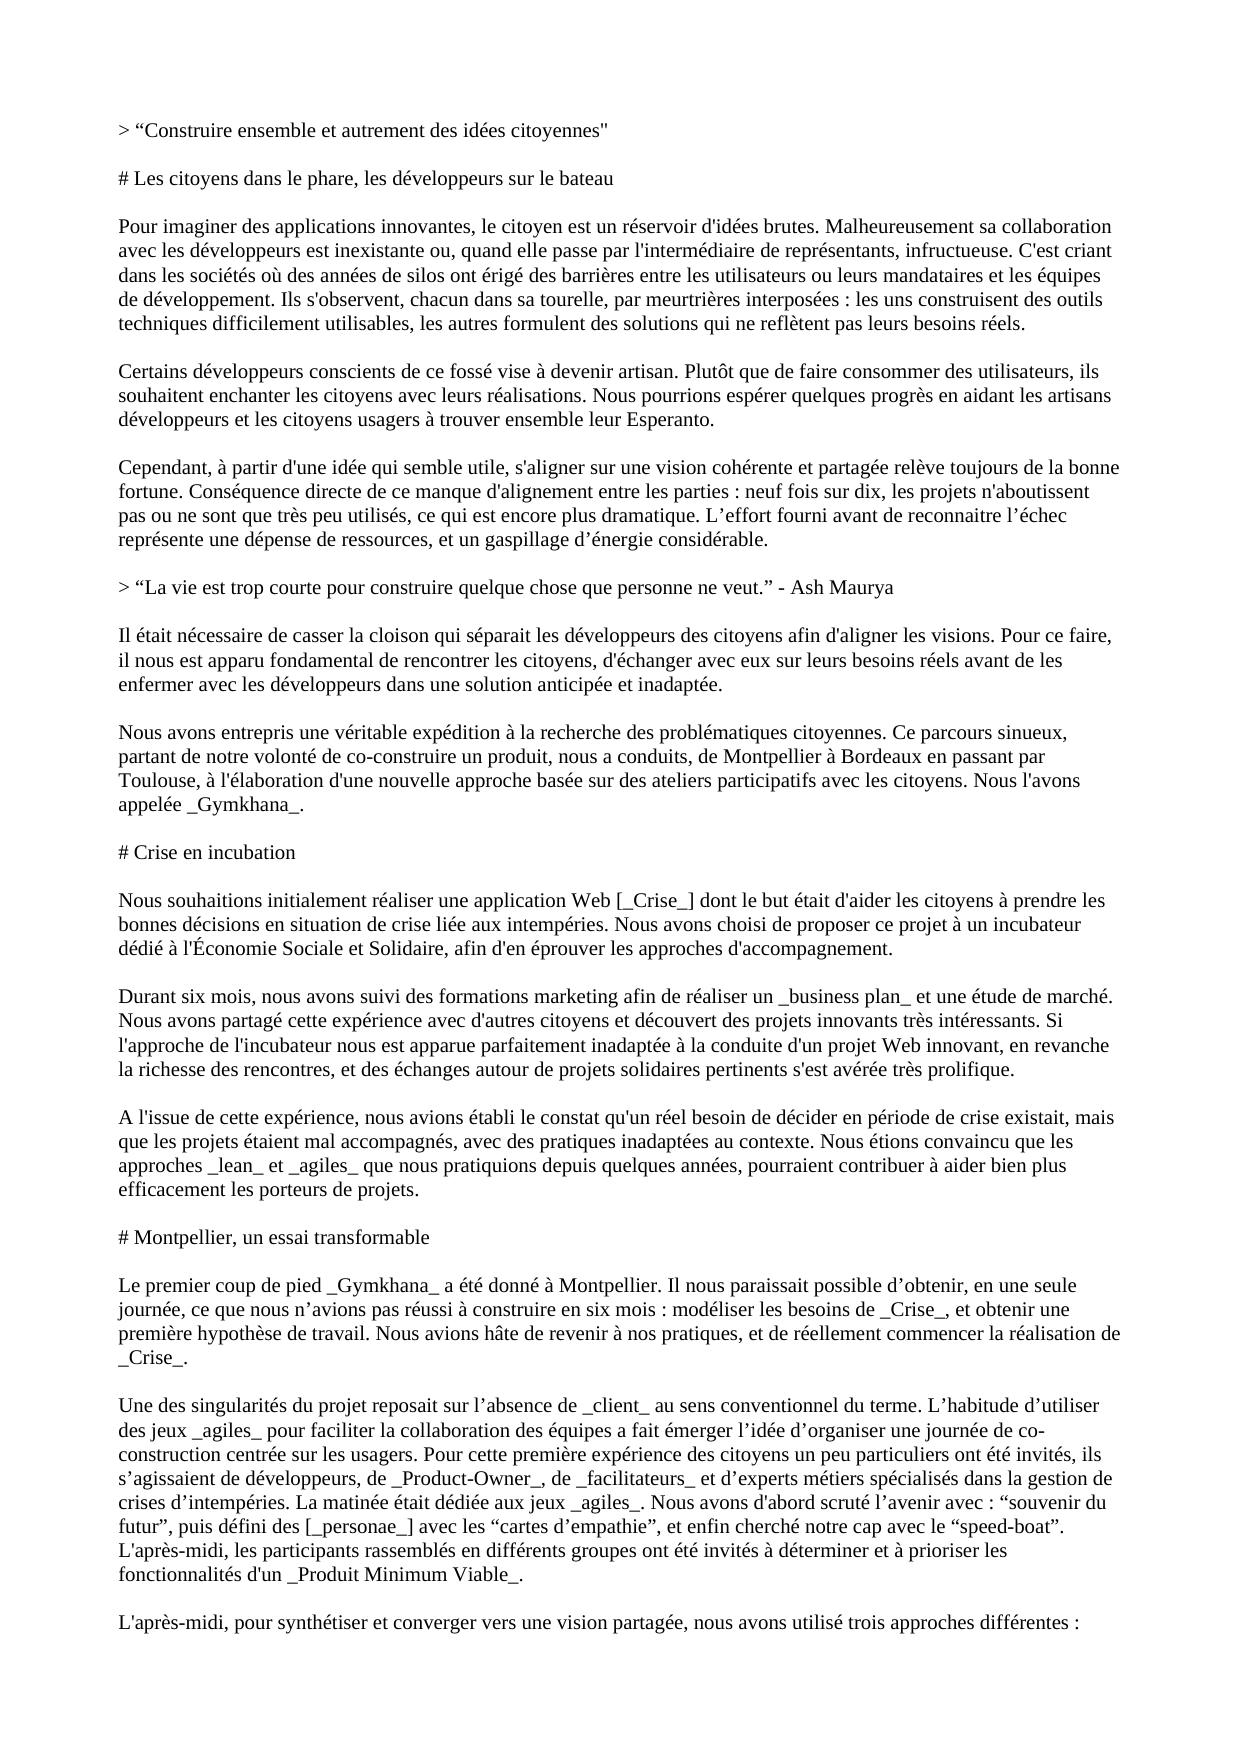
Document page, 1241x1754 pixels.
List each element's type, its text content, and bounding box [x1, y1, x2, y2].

text Durant six mois, nous avons suivi des formations marketing afin de réaliser un _business plan_ et une étude de marché. Nous avons partagé cette expérience avec d'autres citoyens et découvert des projets innovants très intéressants. Si l'approche de l'incubateur nous est apparue parfaitement inadaptée à la conduite d'un projet Web innovant, en revanche la richesse des rencontres, et des échanges autour de projets solidaires pertinents s'est avérée très prolifique. [118, 984, 1122, 1081]
text Cependant, à partir d'une idée qui semble utile, s'aligner sur une vision cohérente et partagée relève toujours de la bonne fortune. Conséquence directe de ce manque d'alignement entre les parties : neuf fois sur dix, les projets n'aboutissent pas ou ne sont que très peu utilisés, ce qui est encore plus dramatique. L’effort fourni avant de reconnaitre l’échec représente une dépense de ressources, et un gaspillage d’énergie considérable. [118, 455, 1122, 551]
text Il était nécessaire de casser la cloison qui séparait les développeurs des citoyens afin d'aligner les visions. Pour ce faire, il nous est apparu fondamental de rencontrer les citoyens, d'échanger avec eux sur leurs besoins réels avant de les enfermer avec les développeurs dans une solution anticipée et inadaptée. [118, 623, 1122, 696]
text Le premier coup de pied _Gymkhana_ a été donné à Montpellier. Il nous paraissait possible d’obtenir, en une seule journée, ce que nous n’avions pas réussi à construire en six mois : modéliser les besoins de _Crise_, et obtenir une première hypothèse de travail. Nous avions hâte de revenir à nos pratiques, et de réellement commencer la réalisation de _Crise_. [118, 1273, 1122, 1369]
text # Les citoyens dans le phare, les développeurs sur le bateau [118, 166, 1122, 190]
text > “Construire ensemble et autrement des idées citoyennes" [118, 118, 1122, 142]
text Une des singularités du projet reposait sur l’absence de _client_ au sens conventionnel du terme. L’habitude d’utiliser des jeux _agiles_ pour faciliter la collaboration des équipes a fait émerger l’idée d’organiser une journée de co-construction centrée sur les usagers. Pour cette première expérience des citoyens un peu particuliers ont été invités, ils s’agissaient de développeurs, de _Product-Owner_, de _facilitateurs_ et d’experts métiers spécialisés dans la gestion de crises d’intempéries. La matinée était dédiée aux jeux _agiles_. Nous avons d'abord scruté l’avenir avec : “souvenir du futur”, puis défini des [_personae_] avec les “cartes d’empathie”, et enfin cherché notre cap avec le “speed-boat”. L'après-midi, les participants rassemblés en différents groupes ont été invités à déterminer et à prioriser les fonctionnalités d'un _Produit Minimum Viable_. [118, 1393, 1122, 1586]
text Pour imaginer des applications innovantes, le citoyen est un réservoir d'idées brutes. Malheureusement sa collaboration avec les développeurs est inexistante ou, quand elle passe par l'intermédiaire de représentants, infructueuse. C'est criant dans les sociétés où des années de silos ont érigé des barrières entre les utilisateurs ou leurs mandataires et les équipes de développement. Ils s'observent, chacun dans sa tourelle, par meurtrières interposées : les uns construisent des outils techniques difficilement utilisables, les autres formulent des solutions qui ne reflètent pas leurs besoins réels. [118, 214, 1122, 335]
text # Crise en incubation [118, 840, 1122, 864]
text # Montpellier, un essai transformable [118, 1225, 1122, 1249]
text Certains développeurs conscients de ce fossé vise à devenir artisan. Plutôt que de faire consommer des utilisateurs, ils souhaitent enchanter les citoyens avec leurs réalisations. Nous pourrions espérer quelques progrès en aidant les artisans développeurs et les citoyens usagers à trouver ensemble leur Esperanto. [118, 359, 1122, 431]
text Nous souhaitions initialement réaliser une application Web [_Crise_] dont le but était d'aider les citoyens à prendre les bonnes décisions en situation de crise liée aux intempéries. Nous avons choisi de proposer ce projet à un incubateur dédié à l'Économie Sociale et Solidaire, afin d'en éprouver les approches d'accompagnement. [118, 888, 1122, 960]
text > “La vie est trop courte pour construire quelque chose que personne ne veut.” - Ash Maurya [118, 575, 1122, 599]
text Nous avons entrepris une véritable expédition à la recherche des problématiques citoyennes. Ce parcours sinueux, partant de notre volonté de co-construire un produit, nous a conduits, de Montpellier à Bordeaux en passant par Toulouse, à l'élaboration d'une nouvelle approche basée sur des ateliers participatifs avec les citoyens. Nous l'avons appelée _Gymkhana_. [118, 720, 1122, 816]
text A l'issue de cette expérience, nous avions établi le constat qu'un réel besoin de décider en période de crise existait, mais que les projets étaient mal accompagnés, avec des pratiques inadaptées au contexte. Nous étions convaincu que les approches _lean_ et _agiles_ que nous pratiquions depuis quelques années, pourraient contribuer à aider bien plus efficacement les porteurs de projets. [118, 1105, 1122, 1201]
text L'après-midi, pour synthétiser et converger vers une vision partagée, nous avons utilisé trois approches différentes : [118, 1610, 1122, 1634]
